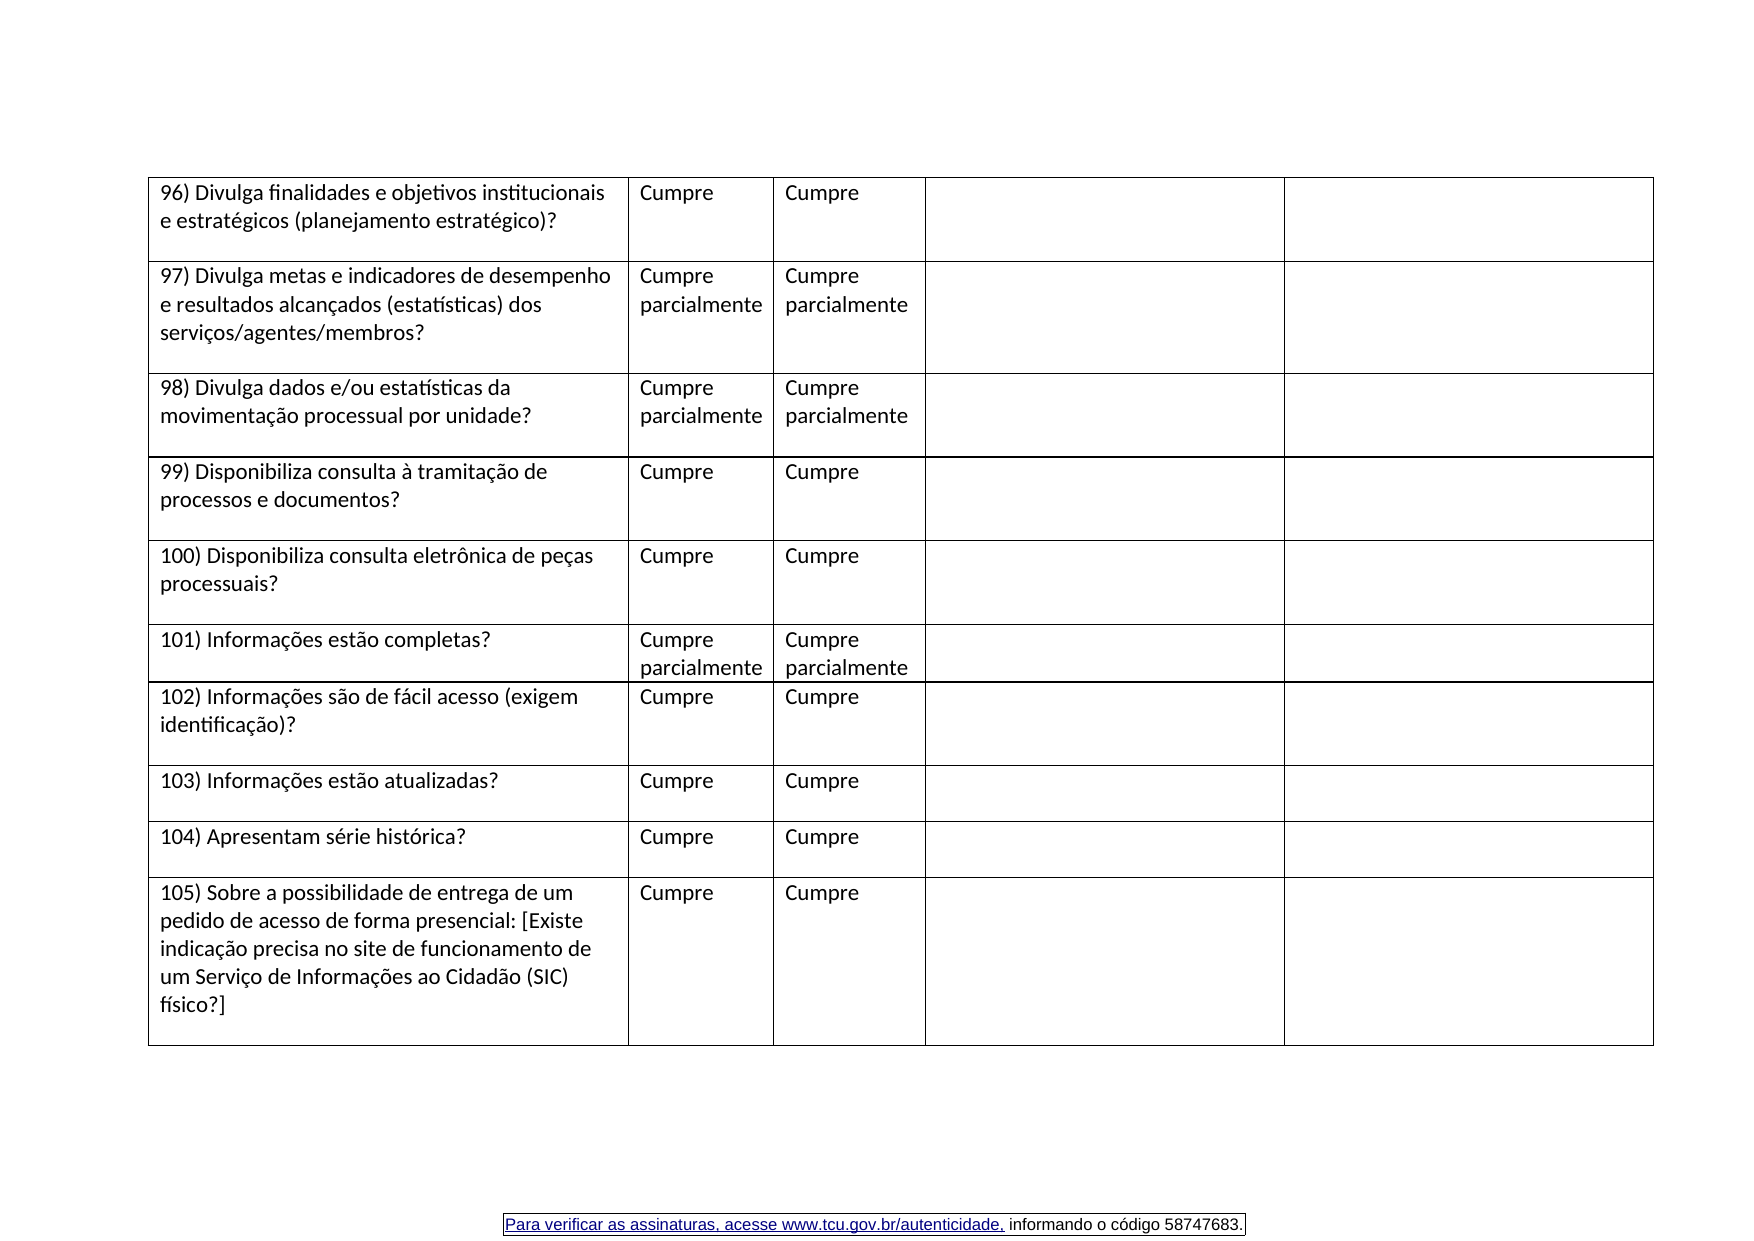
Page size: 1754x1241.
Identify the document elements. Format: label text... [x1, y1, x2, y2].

table_cell [1285, 822, 1653, 877]
table_cell [1285, 878, 1653, 1044]
table_cell Cumpre [629, 541, 773, 624]
table_cell [1285, 458, 1653, 540]
table_cell Cumpre parcialmente [629, 262, 773, 372]
table_cell Cumpre parcialmente [629, 374, 773, 456]
table_cell [926, 878, 1284, 1044]
table_cell Cumpre [774, 683, 925, 765]
table_header 96) Divulga finalidades e objetivos institucionais e estratégicos (planejamento estratégico)? [149, 178, 628, 261]
table_cell Cumpre parcialmente [629, 625, 773, 681]
table_cell 103) Informações estão atualizadas? [149, 766, 628, 821]
table_header [926, 178, 1284, 261]
table_cell [926, 374, 1284, 456]
table_cell Cumpre parcialmente [774, 625, 925, 681]
table_header Cumpre [774, 178, 925, 261]
table_cell 97) Divulga metas e indicadores de desempenho e resultados alcançados (estatísticas) dos serviços/agentes/membros? [149, 262, 628, 372]
table_cell [926, 766, 1284, 821]
table_cell Cumpre [774, 766, 925, 821]
table_cell [1285, 766, 1653, 821]
table_cell Cumpre [774, 822, 925, 877]
table_cell Cumpre [629, 683, 773, 765]
table_cell [1285, 683, 1653, 765]
table_header Cumpre [629, 178, 773, 261]
table_cell [926, 458, 1284, 540]
table_cell Cumpre [629, 458, 773, 540]
table_header [1285, 178, 1653, 261]
table_cell [926, 683, 1284, 765]
table_cell [926, 541, 1284, 624]
table_cell [926, 262, 1284, 372]
table_cell [1285, 625, 1653, 681]
table_cell Cumpre [774, 458, 925, 540]
table_cell 104) Apresentam série histórica? [149, 822, 628, 877]
table_cell Cumpre [629, 766, 773, 821]
table_cell 102) Informações são de fácil acesso (exigem identificação)? [149, 683, 628, 765]
table_cell [926, 822, 1284, 877]
table_cell [1285, 374, 1653, 456]
table_cell 101) Informações estão completas? [149, 625, 628, 681]
table_cell 100) Disponibiliza consulta eletrônica de peças processuais? [149, 541, 628, 624]
table_cell [1285, 541, 1653, 624]
table_cell Cumpre [629, 878, 773, 1044]
table_cell 98) Divulga dados e/ou estatísticas da movimentação processual por unidade? [149, 374, 628, 456]
table_cell Cumpre [774, 878, 925, 1044]
table_cell 105) Sobre a possibilidade de entrega de um pedido de acesso de forma presencial: [Existe indicação precisa no site de funcionamento de um Serviço de Informações ao Cidadão (SIC) físico?] [149, 878, 628, 1044]
table_cell Cumpre parcialmente [774, 374, 925, 456]
table_cell [1285, 262, 1653, 372]
table_cell [926, 625, 1284, 681]
table_cell Cumpre [774, 541, 925, 624]
table_cell Cumpre parcialmente [774, 262, 925, 372]
table_cell Cumpre [629, 822, 773, 877]
table_cell 99) Disponibiliza consulta à tramitação de processos e documentos? [149, 458, 628, 540]
